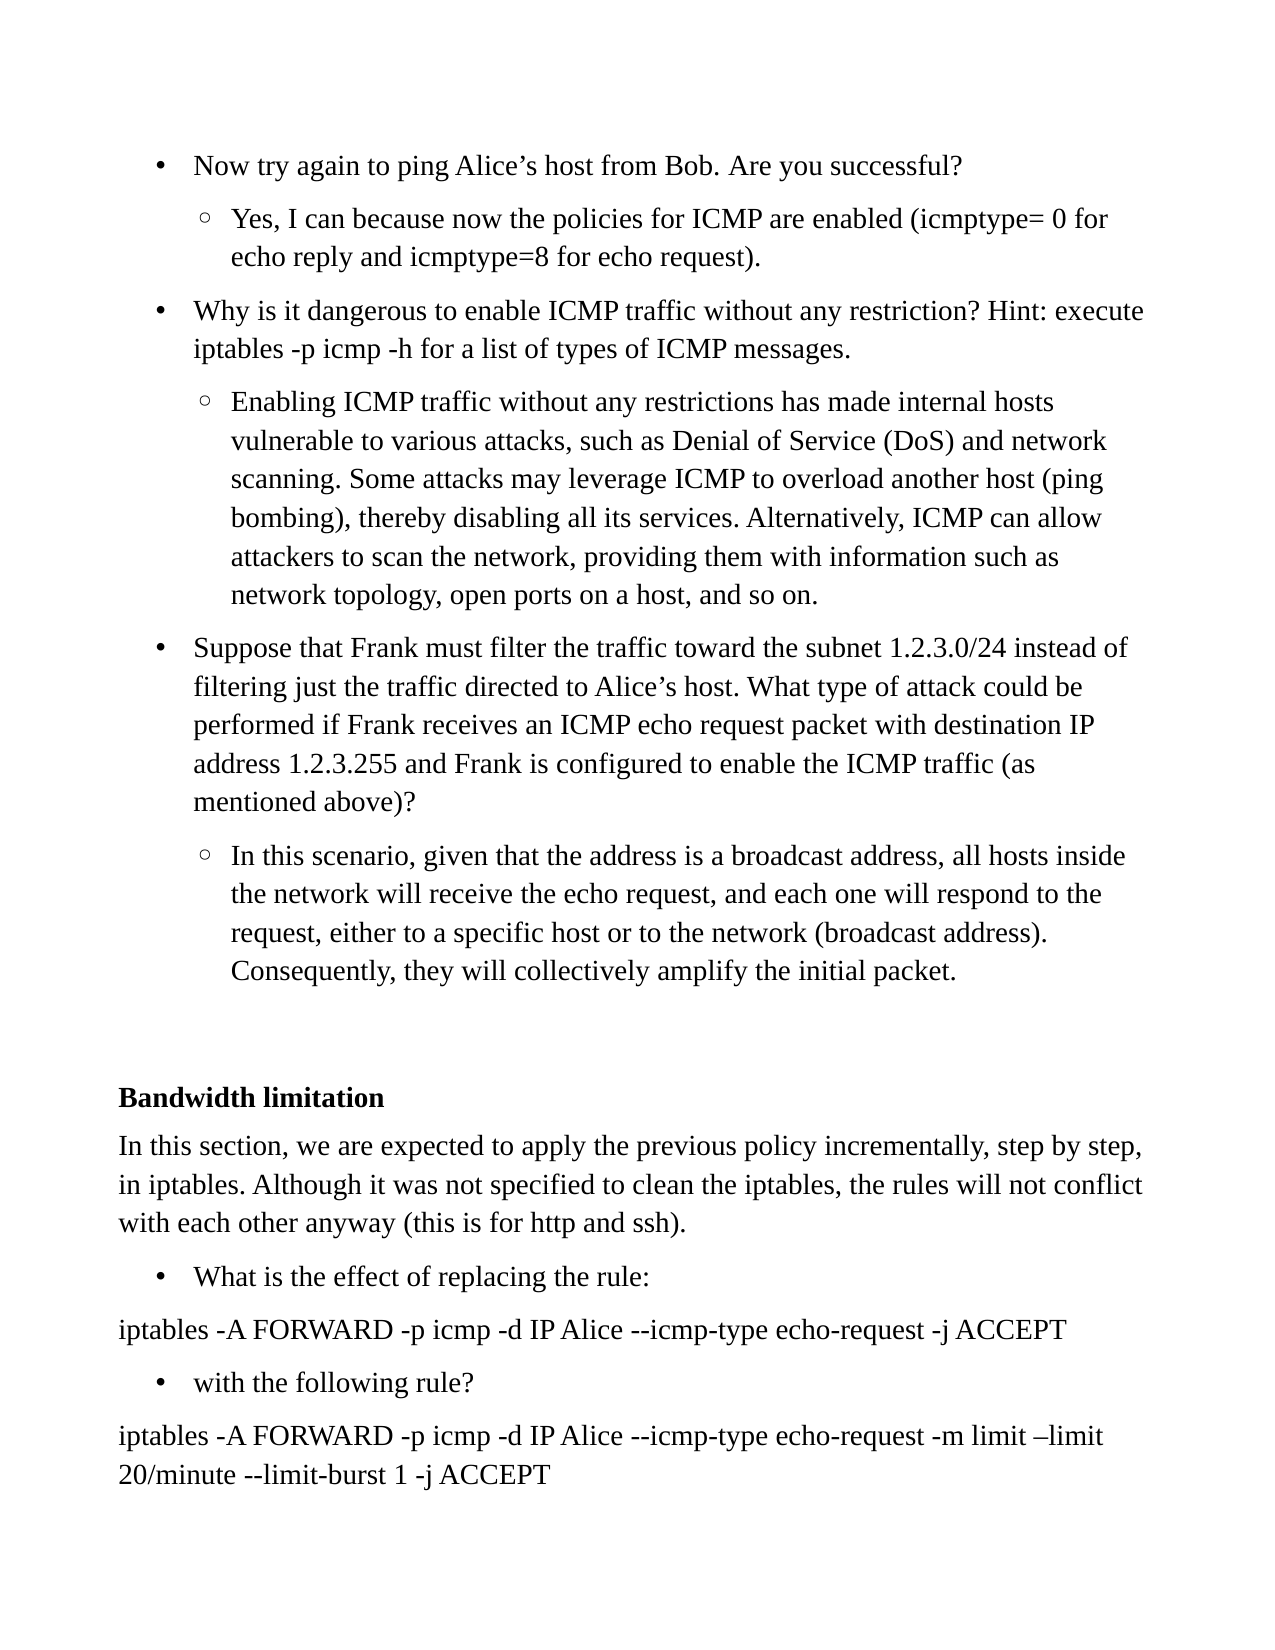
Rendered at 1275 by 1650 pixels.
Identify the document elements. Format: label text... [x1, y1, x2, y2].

list Suppose that Frank must filter the traffic toward the subnet 1.2.3.0/24 instead of filtering just the traffic directed to Alice’s host. What type of attack could be performed if Frank receives an ICMP echo request packet with destination IP address 1.2.3.255 and Frank is configured to enable the ICMP traffic (as mentioned above)? [156, 630, 1157, 818]
text In this section, we are expected to apply the previous policy incrementally, step by step, in iptables. Although it was not specified to clean the iptables, the rules will not conflict with each other anyway (this is for http and ssh). [118, 1128, 1157, 1239]
list Yes, I can because now the policies for ICMP are enabled (icmptype= 0 for echo reply and icmptype=8 for echo request). [193, 201, 1157, 273]
list with the following rule? [156, 1365, 1157, 1399]
text iptables -A FORWARD -p icmp -d IP Alice --icmp-type echo-request -j ACCEPT [118, 1312, 1157, 1346]
list In this scenario, given that the address is a broadcast address, all hosts inside the network will receive the echo request, and each one will respond to the request, either to a specific host or to the network (broadcast address). Consequently, they will collectively amplify the initial packet. [193, 838, 1157, 987]
subtitle Bandwidth limitation [118, 1081, 1157, 1114]
list Why is it dangerous to enable ICMP traffic without any restriction? Hint: execute iptables -p icmp -h for a list of types of ICMP messages. [156, 293, 1157, 365]
list What is the effect of replacing the rule: [156, 1259, 1157, 1292]
list Now try again to ping Alice’s host from Bob. Are you successful? [156, 148, 1157, 181]
text iptables -A FORWARD -p icmp -d IP Alice --icmp-type echo-request -m limit –limit 20/minute --limit-burst 1 -j ACCEPT [118, 1418, 1157, 1490]
list Enabling ICMP traffic without any restrictions has made internal hosts vulnerable to various attacks, such as Denial of Service (DoS) and network scanning. Some attacks may leverage ICMP to overload another host (ping bombing), thereby disabling all its services. Alternatively, ICMP can allow attackers to scan the network, providing them with information such as network topology, open ports on a host, and so on. [193, 384, 1157, 611]
